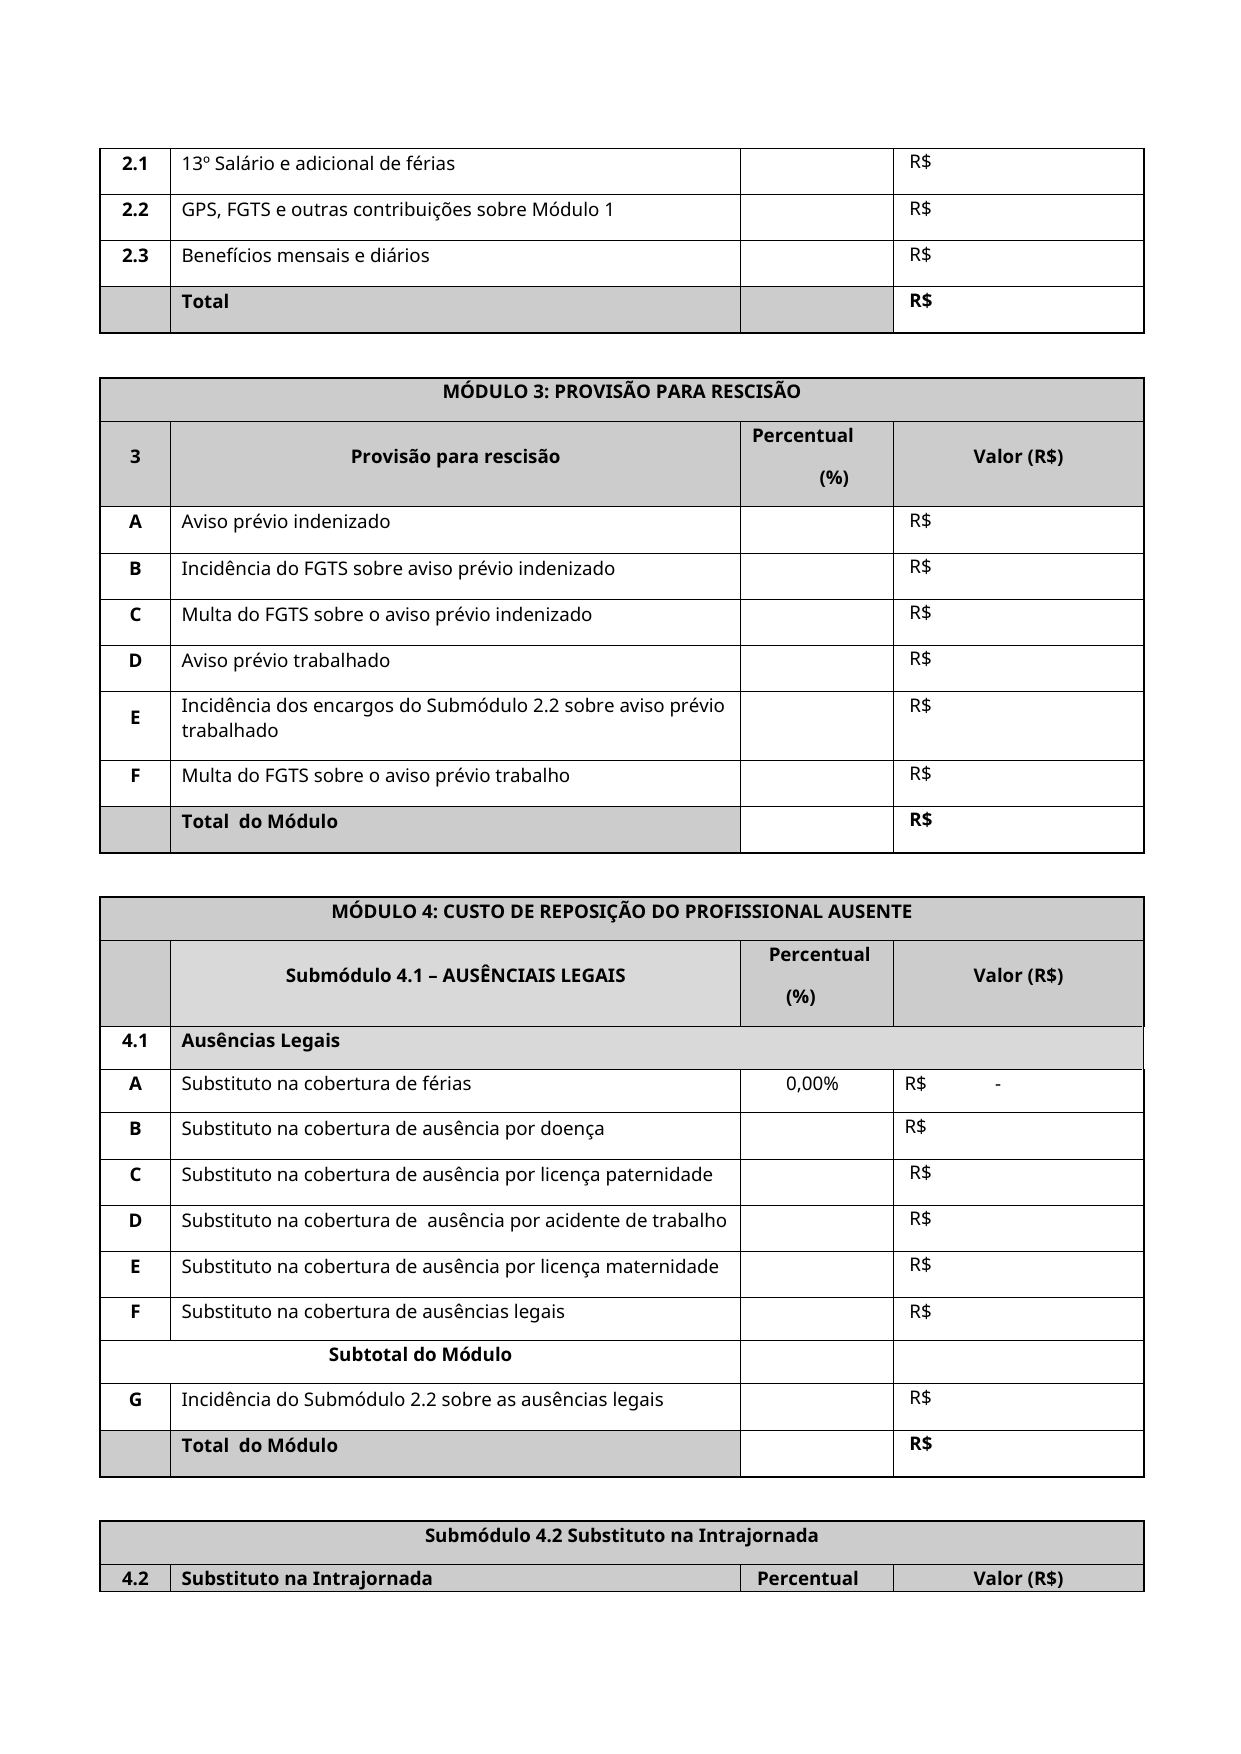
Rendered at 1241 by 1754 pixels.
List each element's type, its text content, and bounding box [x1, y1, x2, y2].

table_cell R$ [894, 554, 1143, 598]
table_cell [741, 854, 893, 896]
table_cell R$ [894, 1160, 1143, 1204]
table_cell [741, 1298, 893, 1340]
table_cell R$ [894, 507, 1143, 552]
table_cell R$ [894, 692, 1143, 759]
table_cell R$ [894, 1431, 1143, 1476]
table_cell [100, 334, 170, 377]
table_cell [741, 1384, 893, 1429]
table_cell [741, 646, 893, 691]
table_cell Submódulo 4.2 Substituto na Intrajornada [101, 1522, 1143, 1564]
table_cell [170, 334, 741, 377]
table_cell Valor (R$) [894, 941, 1143, 1026]
table_cell 0,00% [741, 1070, 893, 1112]
table_cell [741, 1478, 893, 1520]
table_cell [741, 600, 893, 645]
table_cell Percentual [741, 1565, 893, 1591]
table_cell A [101, 507, 170, 552]
table_cell Ausências Legais [171, 1026, 1143, 1069]
table_cell 2.1 [101, 149, 170, 194]
table_cell R$ - [894, 1069, 1143, 1112]
table_cell R$ [894, 1113, 1143, 1158]
table_cell [741, 287, 893, 332]
table_cell [101, 1431, 170, 1476]
table_cell [741, 554, 893, 598]
table_cell [101, 287, 170, 332]
table_cell [741, 334, 893, 377]
table_cell [741, 807, 893, 852]
table_cell 2.3 [101, 241, 170, 286]
table_cell [741, 1341, 893, 1383]
table_cell Percentual (%) [741, 941, 893, 1026]
table_cell Multa do FGTS sobre o aviso prévio trabalho [171, 761, 740, 806]
table_cell [741, 195, 893, 240]
table_cell MÓDULO 4: CUSTO DE REPOSIÇÃO DO PROFISSIONAL AUSENTE [101, 898, 1143, 940]
table_cell D [101, 1206, 170, 1251]
table_cell [893, 1478, 1143, 1520]
table_cell [100, 1478, 170, 1520]
table_cell 4.2 [101, 1565, 170, 1591]
table_cell [893, 334, 1143, 377]
table_cell GPS, FGTS e outras contribuições sobre Módulo 1 [171, 195, 740, 240]
table_cell E [101, 692, 170, 759]
table_cell Substituto na cobertura de ausência por acidente de trabalho [171, 1206, 740, 1251]
table_cell R$ [894, 646, 1143, 691]
table_cell R$ [894, 1384, 1143, 1429]
table_cell [170, 1478, 741, 1520]
table_cell Percentual (%) [741, 422, 893, 506]
table_cell B [101, 1113, 170, 1158]
table_cell [741, 1160, 893, 1204]
table_cell Submódulo 4.1 – AUSÊNCIAIS LEGAIS [171, 941, 740, 1026]
table_cell Benefícios mensais e diários [171, 241, 740, 286]
table_cell [100, 854, 170, 896]
table_cell 13º Salário e adicional de férias [171, 149, 740, 194]
table_cell R$ [894, 761, 1143, 806]
table_cell Total do Módulo [171, 1431, 740, 1476]
table_cell Substituto na cobertura de ausências legais [171, 1298, 740, 1340]
table_cell [741, 761, 893, 806]
table_cell Substituto na cobertura de férias [171, 1070, 740, 1112]
table_cell 2.2 [101, 195, 170, 240]
table_cell Aviso prévio indenizado [171, 507, 740, 552]
table_cell [101, 807, 170, 852]
table_cell Substituto na cobertura de ausência por licença paternidade [171, 1160, 740, 1204]
table_cell Incidência dos encargos do Submódulo 2.2 sobre aviso prévio trabalhado [171, 692, 740, 759]
table_cell [741, 149, 893, 194]
table_cell R$ [894, 149, 1143, 194]
table_cell R$ [894, 195, 1143, 240]
table_cell [893, 854, 1143, 896]
table_cell R$ [894, 807, 1143, 852]
table_cell Substituto na cobertura de ausência por doença [171, 1113, 740, 1158]
table_cell Substituto na cobertura de ausência por licença maternidade [171, 1252, 740, 1297]
table_cell [894, 1341, 1143, 1383]
table_cell Aviso prévio trabalhado [171, 646, 740, 691]
table_cell Substituto na Intrajornada [171, 1565, 740, 1591]
table_cell D [101, 646, 170, 691]
table_cell B [101, 554, 170, 598]
table_cell [741, 1431, 893, 1476]
table_cell 4.1 [101, 1027, 170, 1069]
table_cell C [101, 1160, 170, 1204]
table_cell G [101, 1384, 170, 1429]
table_cell [741, 1252, 893, 1297]
table_cell Total [171, 287, 740, 332]
table_cell Incidência do Submódulo 2.2 sobre as ausências legais [171, 1384, 740, 1429]
table_cell Incidência do FGTS sobre aviso prévio indenizado [171, 554, 740, 598]
table_cell Valor (R$) [894, 1565, 1143, 1591]
table_cell [741, 692, 893, 759]
table_cell F [101, 761, 170, 806]
table_cell [170, 854, 741, 896]
table_cell R$ [894, 241, 1143, 286]
table_cell Subtotal do Módulo [101, 1341, 740, 1383]
table_cell Total do Módulo [171, 807, 740, 852]
table_cell R$ [894, 1252, 1143, 1297]
table_cell C [101, 600, 170, 645]
table_cell [101, 941, 170, 1026]
table_cell Provisão para rescisão [171, 422, 740, 506]
table_cell Valor (R$) [894, 422, 1143, 506]
table_cell F [101, 1298, 170, 1340]
table_cell [741, 507, 893, 552]
table_cell R$ [894, 600, 1143, 645]
table_cell R$ [894, 287, 1143, 332]
table_cell [741, 241, 893, 286]
table_cell [741, 1113, 893, 1158]
table_cell R$ [894, 1298, 1143, 1340]
table_cell Multa do FGTS sobre o aviso prévio indenizado [171, 600, 740, 645]
table_cell [741, 1206, 893, 1251]
table_cell A [101, 1070, 170, 1112]
table_cell MÓDULO 3: PROVISÃO PARA RESCISÃO [101, 379, 1143, 421]
table_cell 3 [101, 422, 170, 506]
table_cell R$ [894, 1206, 1143, 1251]
table_cell E [101, 1252, 170, 1297]
